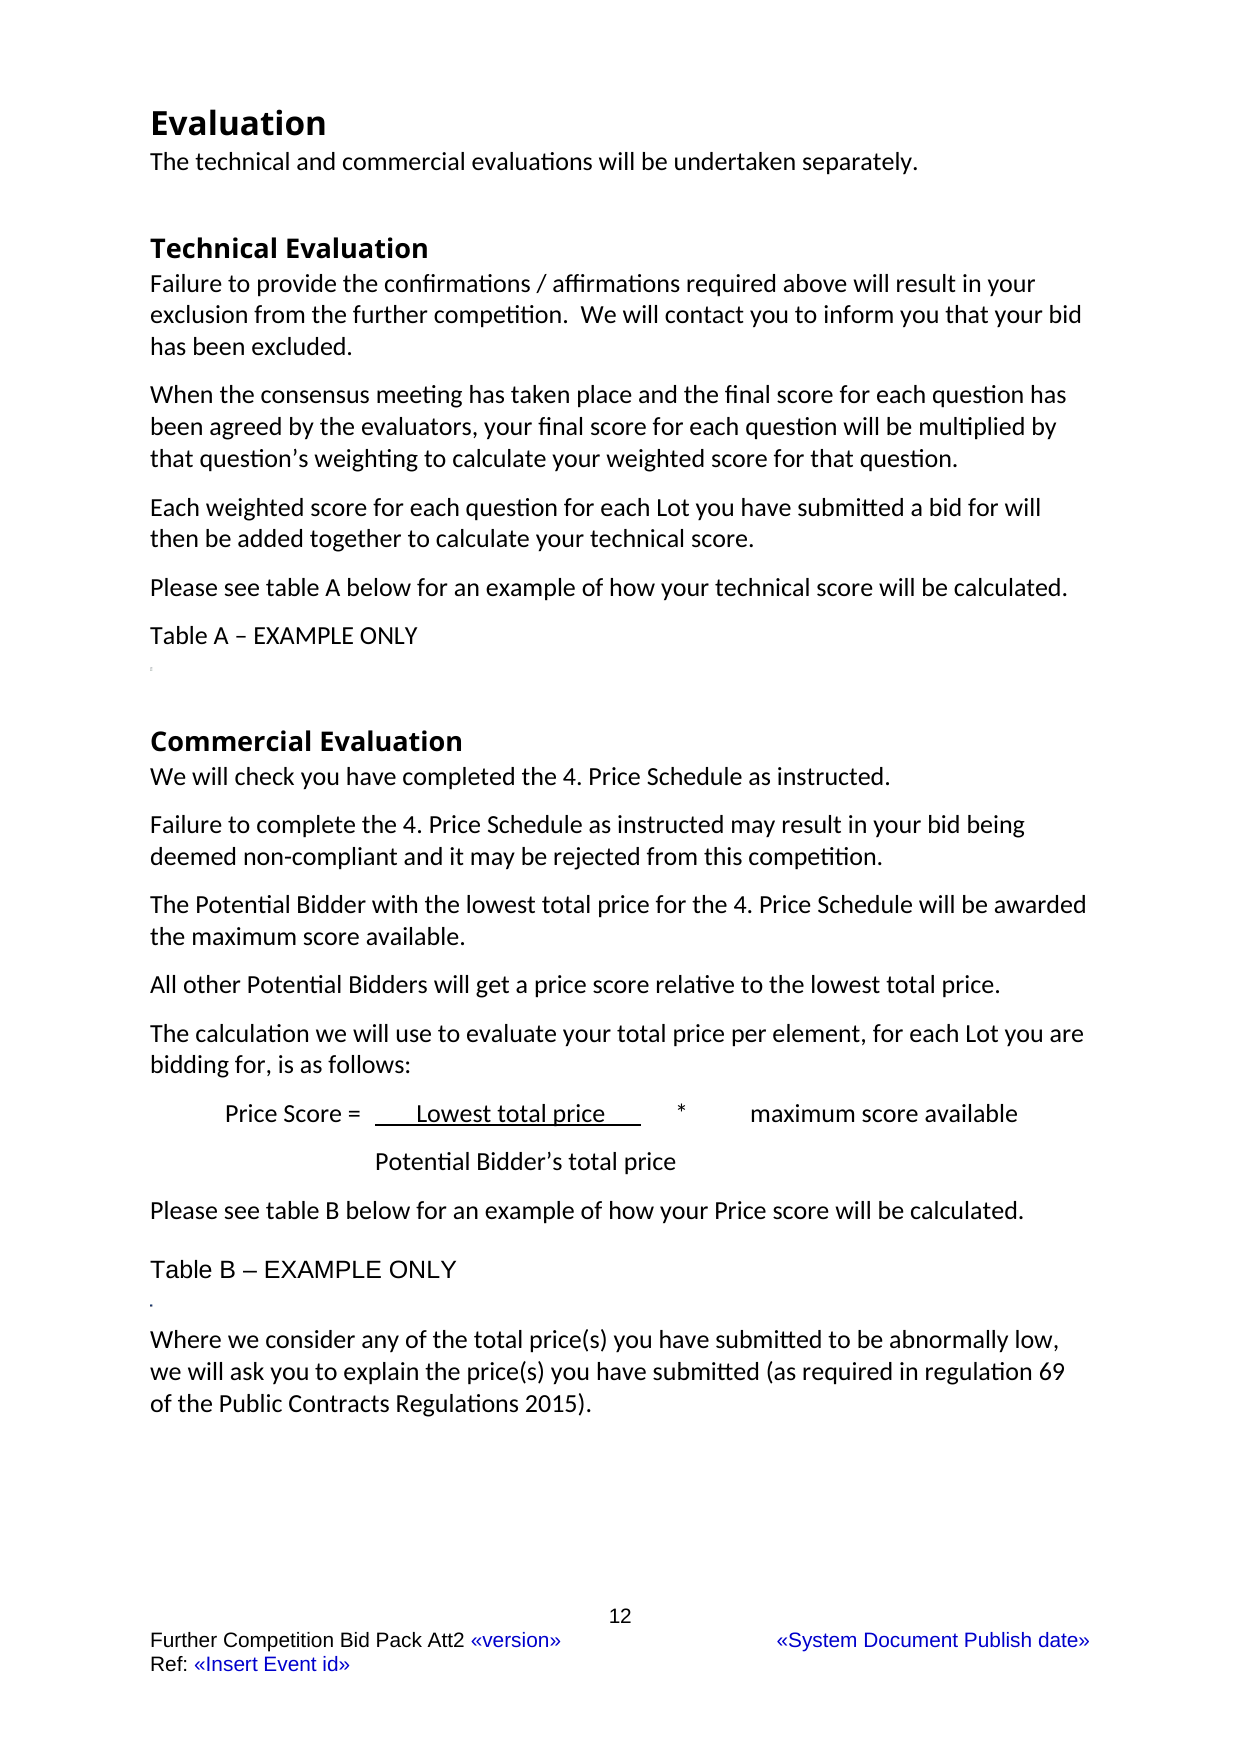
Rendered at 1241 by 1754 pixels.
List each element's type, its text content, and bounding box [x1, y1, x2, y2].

text Failure to provide the confirmations / affirmations required above will result in your exclusion from the further competition. We will contact you to inform you that your bid has been excluded. [150, 267, 1090, 362]
subtitle Technical Evaluation [150, 230, 1090, 267]
subtitle Evaluation [150, 100, 1090, 145]
text Price Score = Lowest total price * maximum score available [225, 1097, 1090, 1129]
text Each weighted score for each question for each Lot you have submitted a bid for will then be added together to calculate your technical score. [150, 491, 1090, 554]
text Please see table B below for an example of how your Price score will be calculated. [150, 1194, 1090, 1226]
text The Potential Bidder with the lowest total price for the 4. Price Schedule will be awarded the maximum score available. [150, 888, 1090, 952]
text All other Potential Bidders will get a price score relative to the lowest total price. [150, 968, 1090, 1000]
text Potential Bidder’s total price [375, 1146, 1090, 1177]
text Failure to complete the 4. Price Schedule as instructed may result in your bid being deemed non-compliant and it may be rejected from this competition. [150, 808, 1090, 872]
text Please see table A below for an example of how your technical score will be calculated. [150, 571, 1090, 603]
text Table B – EXAMPLE ONLY [150, 1255, 1084, 1284]
text The calculation we will use to evaluate your total price per element, for each Lot you are bidding for, is as follows: [150, 1017, 1090, 1080]
text When the consensus meeting has taken place and the final score for each question has been agreed by the evaluators, your final score for each question will be multiplied by that question’s weighting to calculate your weighted score for that question. [150, 379, 1090, 474]
text The technical and commercial evaluations will be undertaken separately. [150, 145, 1090, 209]
text We will check you have completed the 4. Price Schedule as instructed. [150, 759, 1090, 791]
subtitle Commercial Evaluation [150, 723, 1090, 759]
text Where we consider any of the total price(s) you have submitted to be abnormally low, we will ask you to explain the price(s) you have submitted (as required in regulation 69 of the Public Contracts Regulations 2015). [150, 1323, 1090, 1419]
text Table A – EXAMPLE ONLY [150, 619, 1090, 651]
